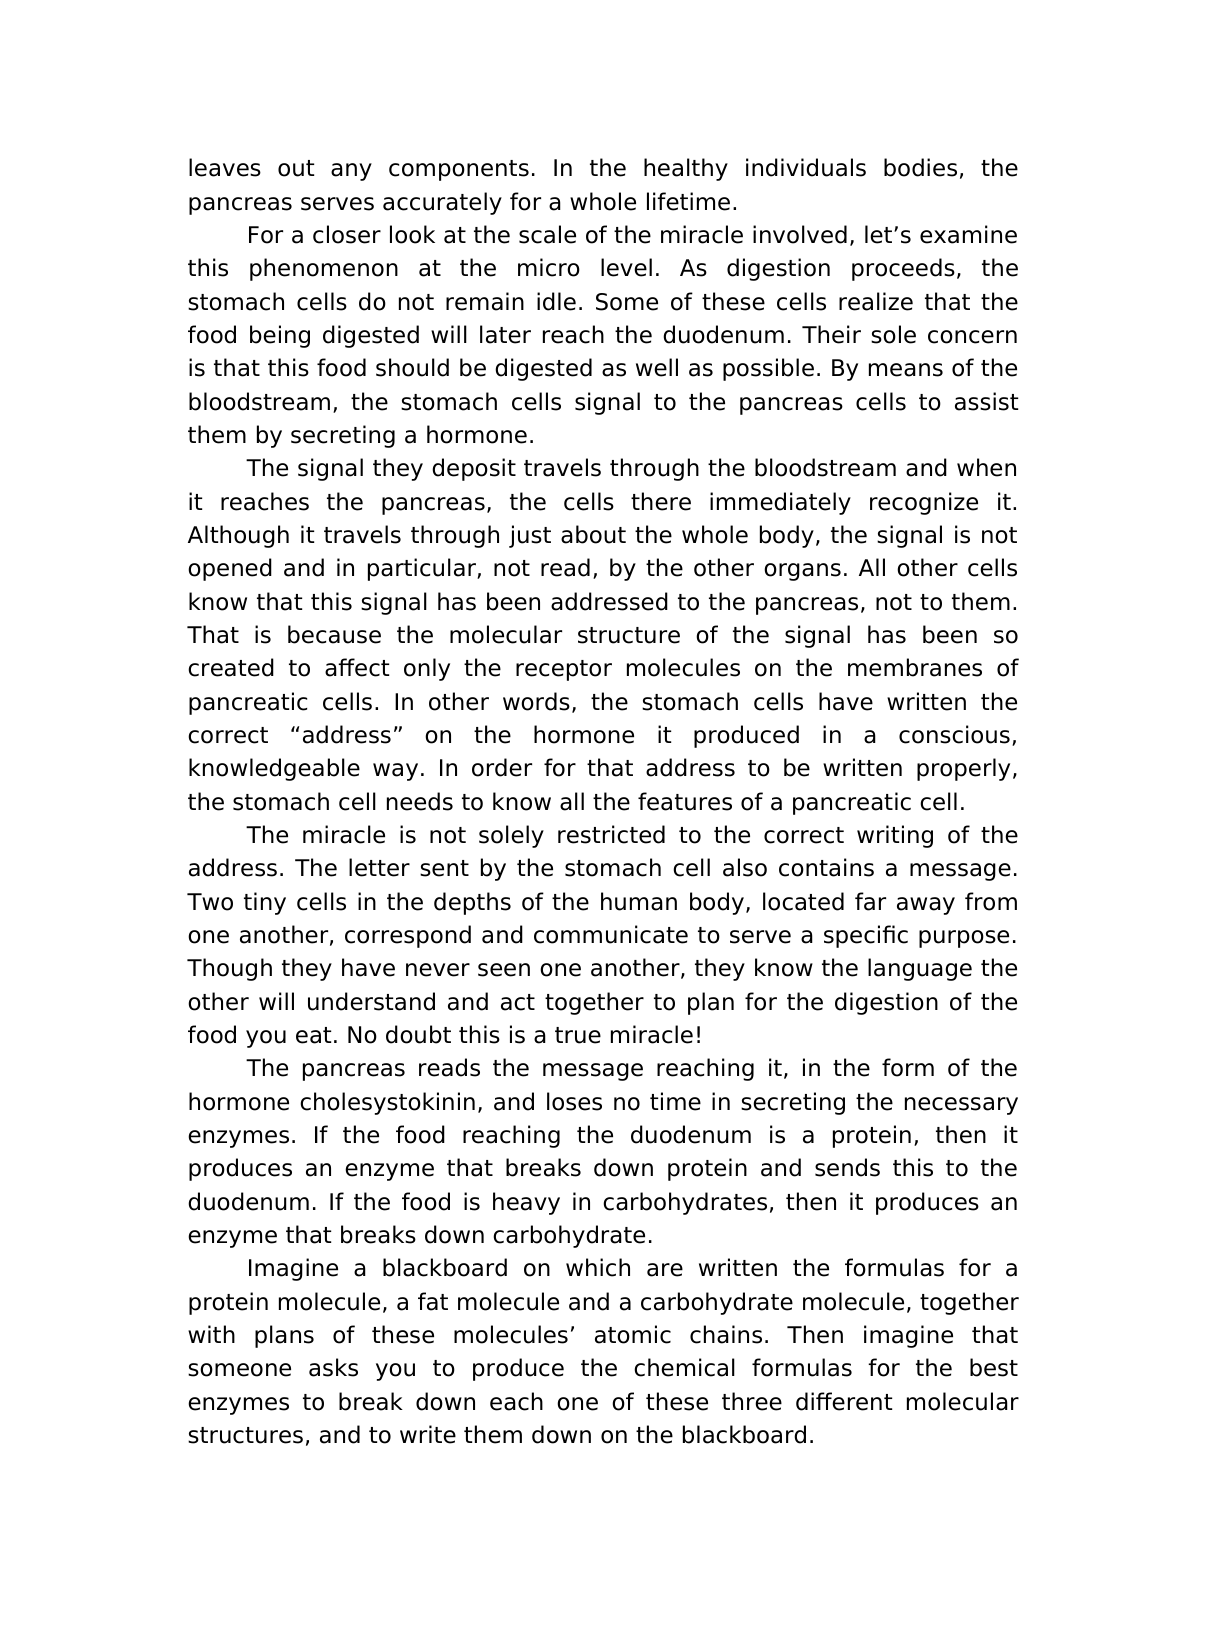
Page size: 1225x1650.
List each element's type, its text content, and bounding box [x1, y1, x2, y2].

text Imagine a blackboard on which are written the formulas for a protein molecule, a fat molecule and a carbohydrate molecule, together with plans of these molecules’ atomic chains. Then imagine that someone asks you to produce the chemical formulas for the best enzymes to break down each one of these three different molecular structures, and to write them down on the blackboard. [187, 1250, 1020, 1450]
text The miracle is not solely restricted to the correct writing of the address. The letter sent by the stomach cell also contains a message. Two tiny cells in the depths of the human body, located far away from one another, correspond and communicate to serve a specific purpose. Though they have never seen one another, they know the language the other will understand and act together to plan for the digestion of the food you eat. No doubt this is a true miracle! [187, 817, 1020, 1050]
text The signal they deposit travels through the bloodstream and when it reaches the pancreas, the cells there immediately recognize it. Although it travels through just about the whole body, the signal is not opened and in particular, not read, by the other organs. All other cells know that this signal has been addressed to the pancreas, not to them. That is because the molecular structure of the signal has been so created to affect only the receptor molecules on the membranes of pancreatic cells. In other words, the stomach cells have written the correct “address” on the hormone it produced in a conscious, knowledgeable way. In order for that address to be written properly, the stomach cell needs to know all the features of a pancreatic cell. [187, 450, 1020, 817]
text leaves out any components. In the healthy individuals bodies, the pancreas serves accurately for a whole lifetime. [187, 150, 1020, 217]
text The pancreas reads the message reaching it, in the form of the hormone cholesystokinin, and loses no time in secreting the necessary enzymes. If the food reaching the duodenum is a protein, then it produces an enzyme that breaks down protein and sends this to the duodenum. If the food is heavy in carbohydrates, then it produces an enzyme that breaks down carbohydrate. [187, 1050, 1020, 1250]
text For a closer look at the scale of the miracle involved, let’s examine this phenomenon at the micro level. As digestion proceeds, the stomach cells do not remain idle. Some of these cells realize that the food being digested will later reach the duodenum. Their sole concern is that this food should be digested as well as possible. By means of the bloodstream, the stomach cells signal to the pancreas cells to assist them by secreting a hormone. [187, 217, 1020, 450]
